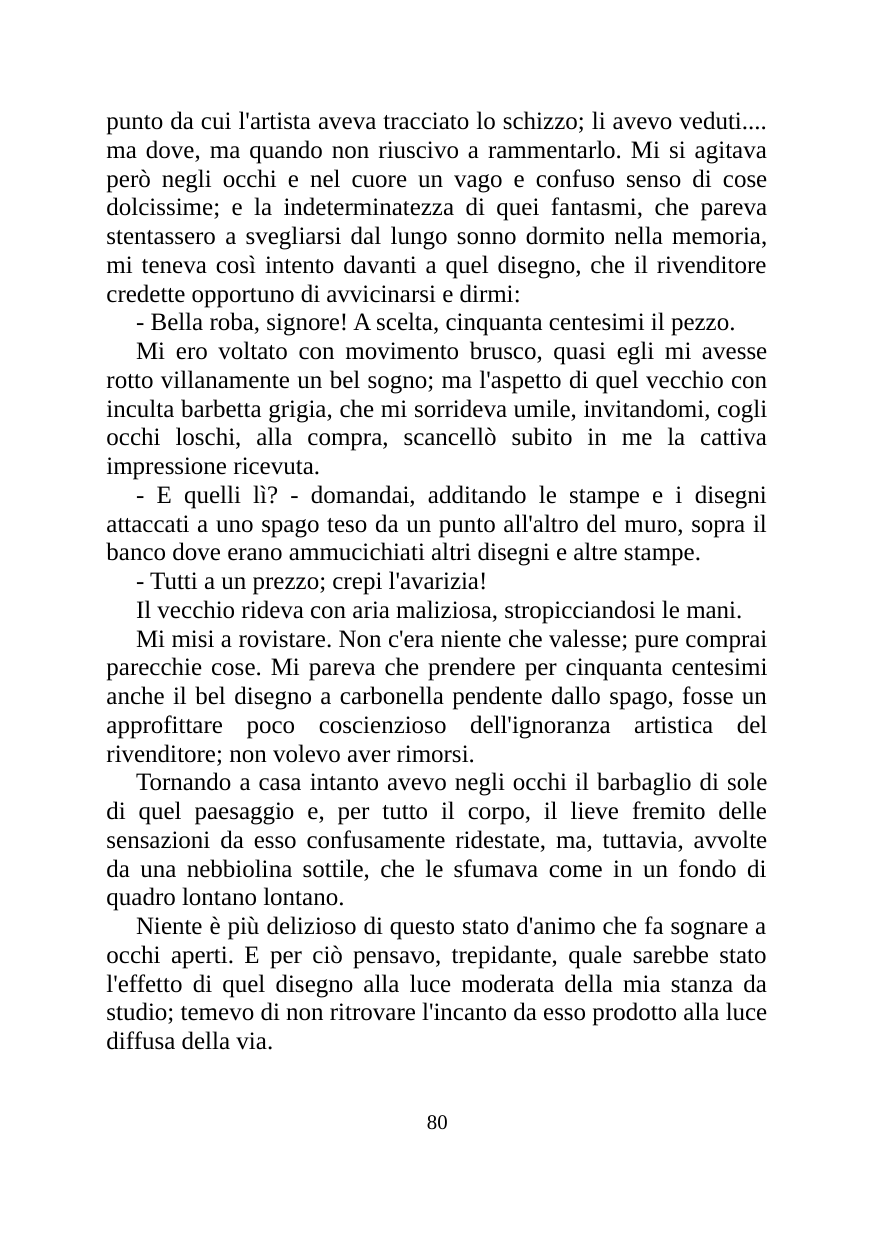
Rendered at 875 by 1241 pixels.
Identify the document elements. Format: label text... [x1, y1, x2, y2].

text - Bella roba, signore! A scelta, cinquanta centesimi il pezzo. [106, 307, 768, 336]
text Il vecchio rideva con aria maliziosa, stropicciandosi le mani. [106, 595, 768, 624]
text punto da cui l'artista aveva tracciato lo schizzo; li avevo veduti.... ma dove, ma quando non riuscivo a rammentarlo. Mi si agitava però negli occhi e nel cuore un vago e confuso senso di cose dolcissime; e la indeterminatezza di quei fantasmi, che pareva stentassero a svegliarsi dal lungo sonno dormito nella memoria, mi teneva così intento davanti a quel disegno, che il rivenditore credette opportuno di avvicinarsi e dirmi: [106, 106, 768, 307]
text - Tutti a un prezzo; crepi l'avarizia! [106, 566, 768, 595]
text Tornando a casa intanto avevo negli occhi il barbaglio di sole di quel paesaggio e, per tutto il corpo, il lieve fremito delle sensazioni da esso confusamente ridestate, ma, tuttavia, avvolte da una nebbiolina sottile, che le sfumava come in un fondo di quadro lontano lontano. [106, 767, 768, 911]
text Niente è più delizioso di questo stato d'animo che fa sognare a occhi aperti. E per ciò pensavo, trepidante, quale sarebbe stato l'effetto di quel disegno alla luce moderata della mia stanza da studio; temevo di non ritrovare l'incanto da esso prodotto alla luce diffusa della via. [106, 911, 768, 1055]
text Mi misi a rovistare. Non c'era niente che valesse; pure comprai parecchie cose. Mi pareva che prendere per cinquanta centesimi anche il bel disegno a carbonella pendente dallo spago, fosse un approfittare poco coscienzioso dell'ignoranza artistica del rivenditore; non volevo aver rimorsi. [106, 624, 768, 767]
text - E quelli lì? - domandai, additando le stampe e i disegni attaccati a uno spago teso da un punto all'altro del muro, sopra il banco dove erano ammucichiati altri disegni e altre stampe. [106, 480, 768, 566]
text Mi ero voltato con movimento brusco, quasi egli mi avesse rotto villanamente un bel sogno; ma l'aspetto di quel vecchio con inculta barbetta grigia, che mi sorrideva umile, invitandomi, cogli occhi loschi, alla compra, scancellò subito in me la cattiva impressione ricevuta. [106, 336, 768, 480]
